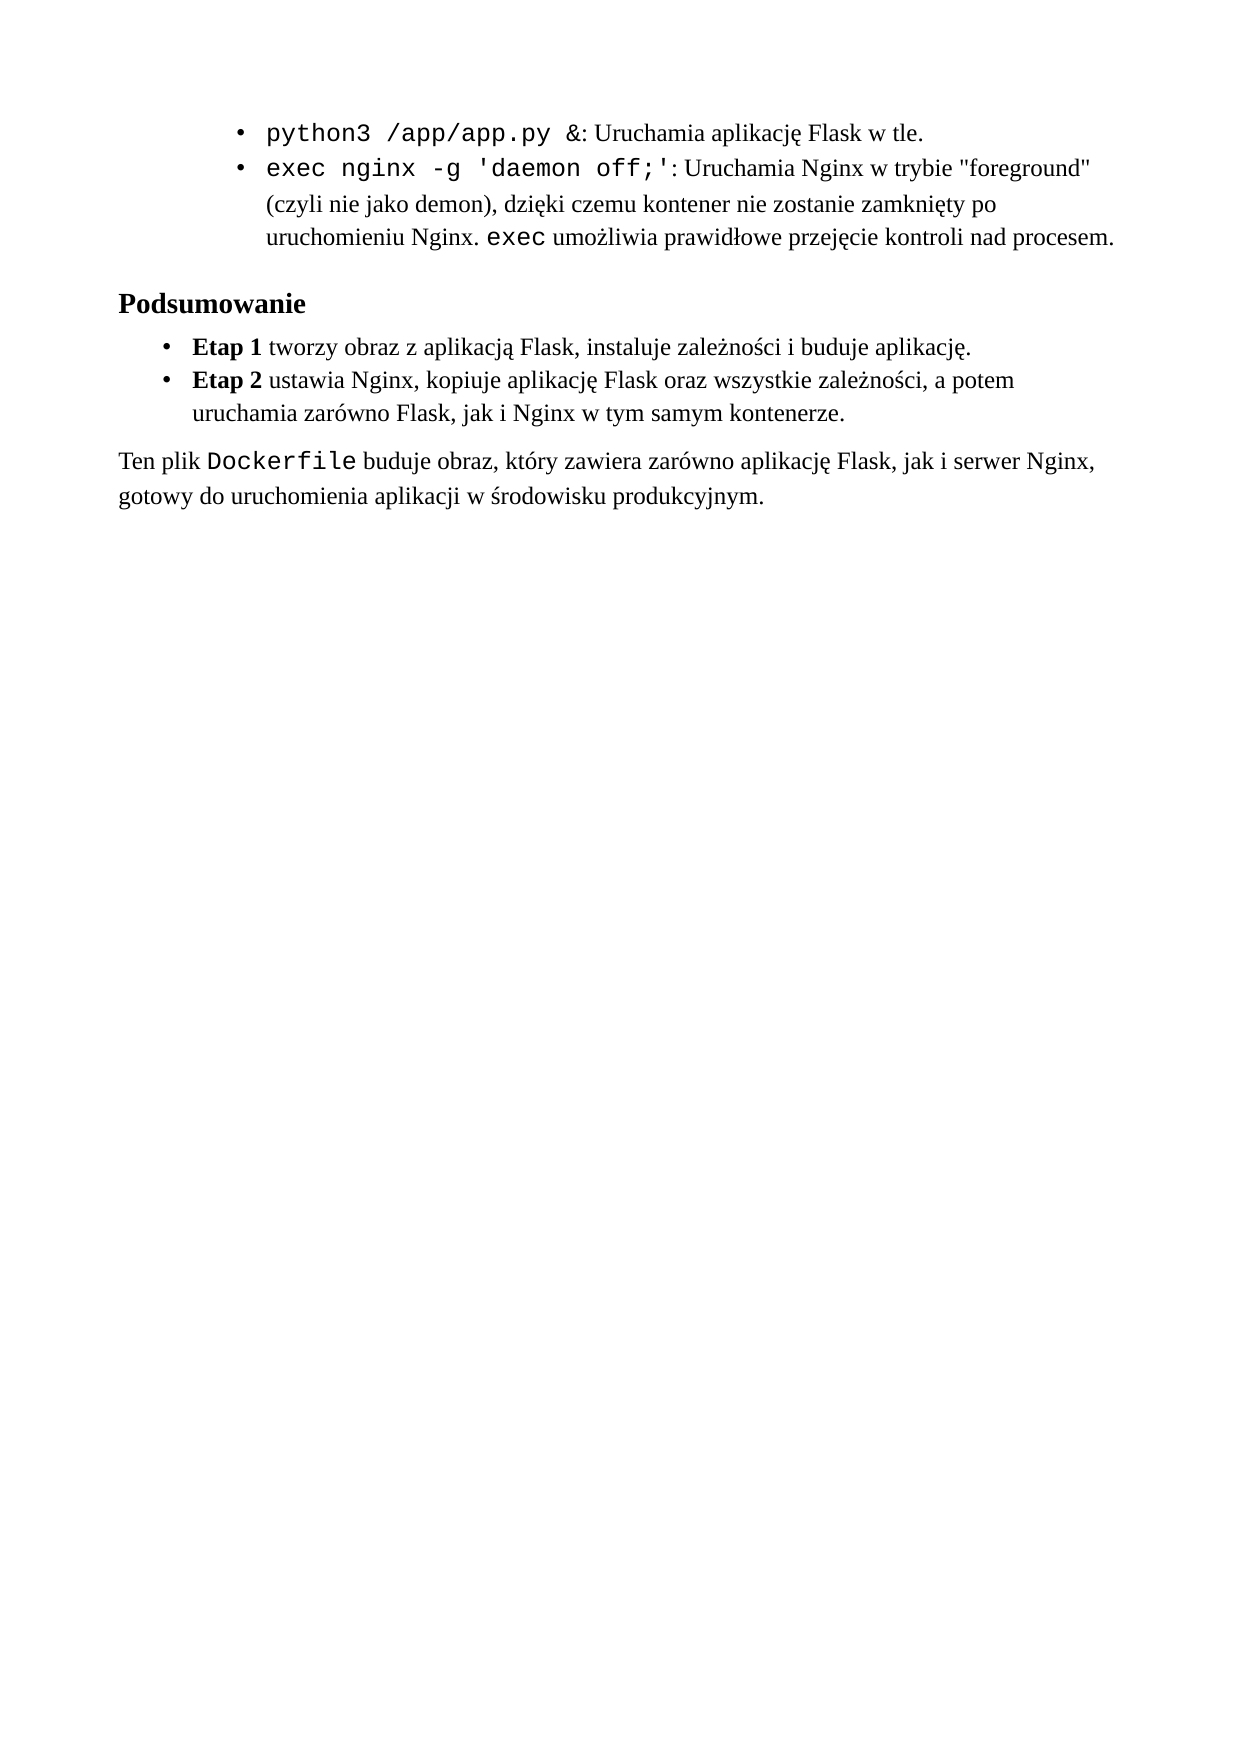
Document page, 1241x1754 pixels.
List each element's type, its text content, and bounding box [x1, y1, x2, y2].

list Etap 1 tworzy obraz z aplikacją Flask, instaluje zależności i buduje aplikację. [162, 332, 1122, 361]
list exec nginx -g 'daemon off;': Uruchamia Nginx w trybie "foreground" (czyli nie jako demon), dzięki czemu kontener nie zostanie zamknięty po uruchomieniu Nginx. exec umożliwia prawidłowe przejęcie kontroli nad procesem. [236, 153, 1122, 252]
list python3 /app/app.py &: Uruchamia aplikację Flask w tle. [236, 118, 1122, 149]
text Ten plik Dockerfile buduje obraz, który zawiera zarówno aplikację Flask, jak i serwer Nginx, gotowy do uruchomienia aplikacji w środowisku produkcyjnym. [118, 446, 1122, 510]
subtitle Podsumowanie [118, 286, 1122, 320]
list Etap 2 ustawia Nginx, kopiuje aplikację Flask oraz wszystkie zależności, a potem uruchamia zarówno Flask, jak i Nginx w tym samym kontenerze. [162, 365, 1122, 427]
